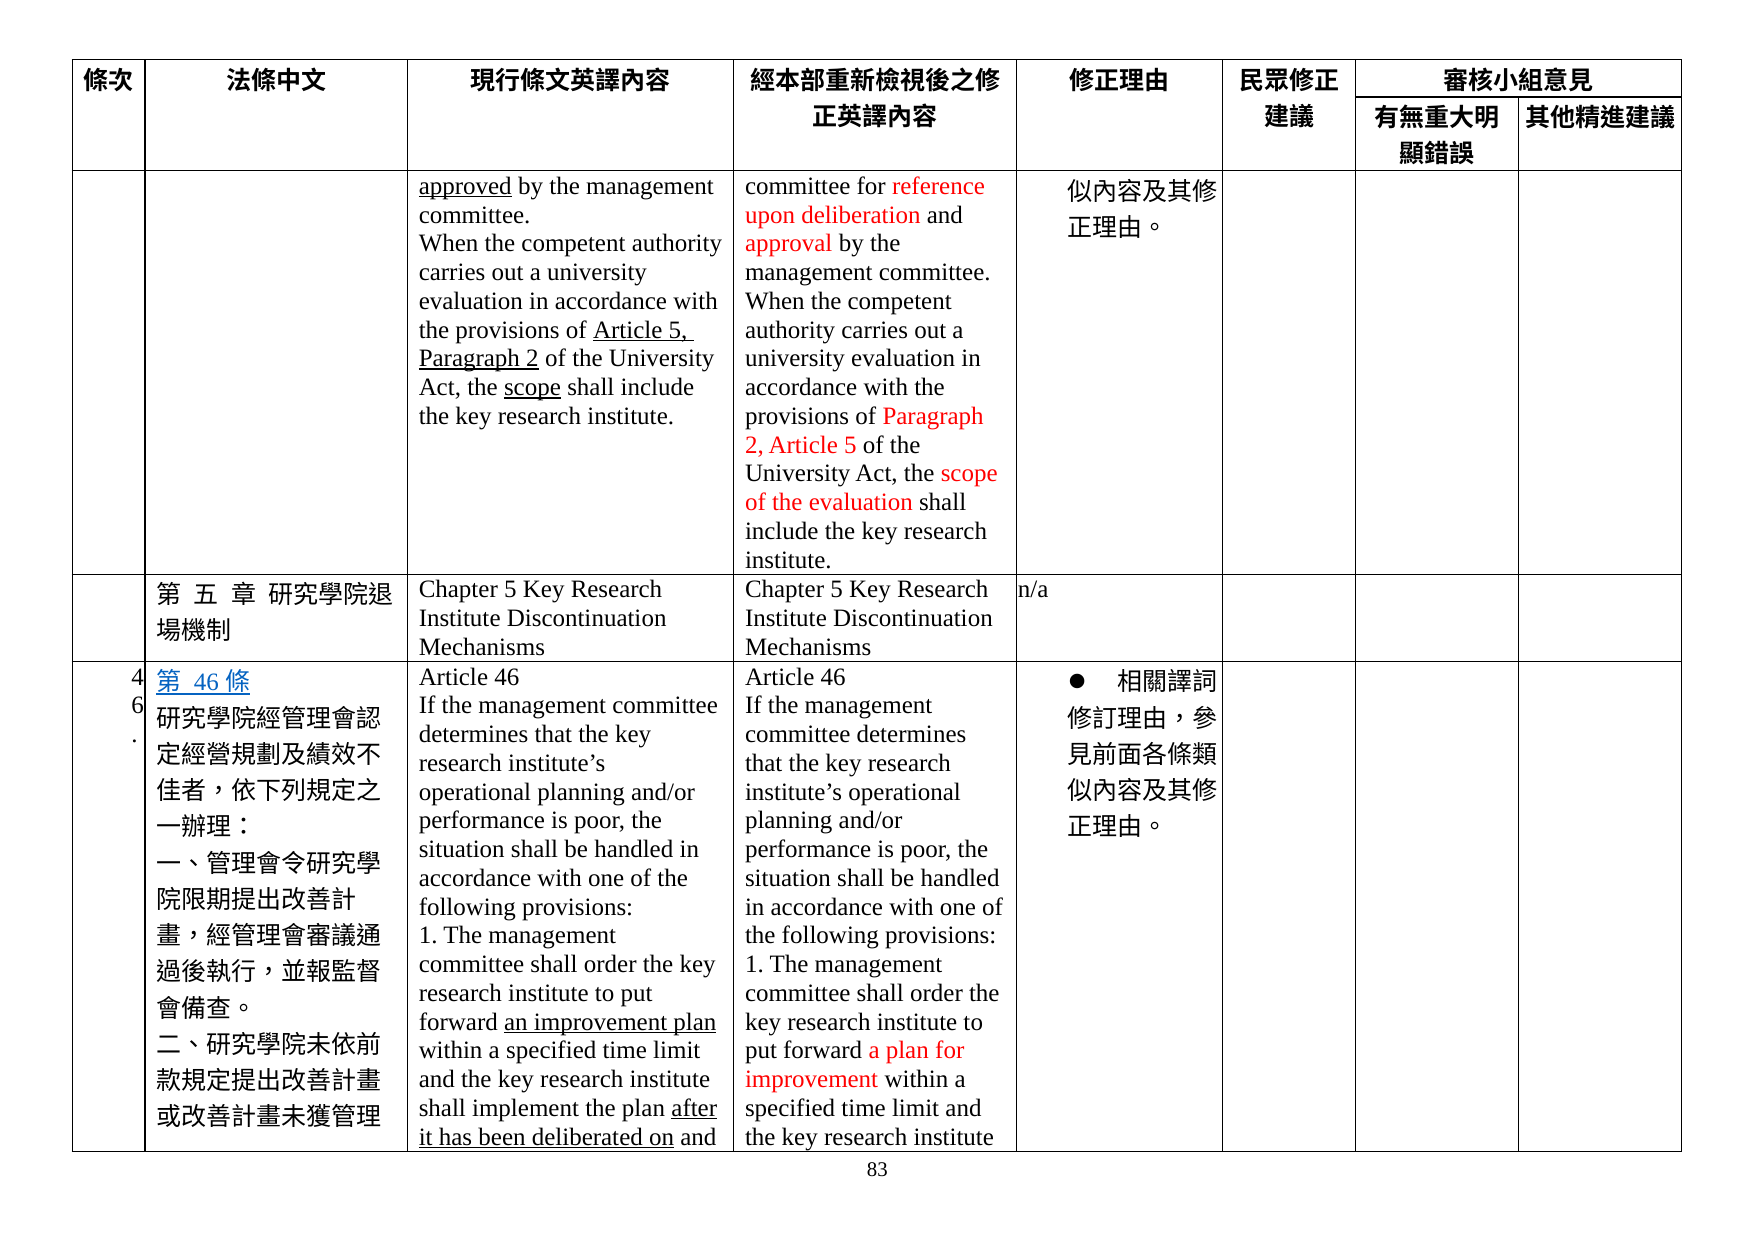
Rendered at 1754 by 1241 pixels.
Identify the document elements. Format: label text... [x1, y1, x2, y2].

table_cell 第 46 條 研究學院經管理會認定經營規劃及績效不佳者，依下列規定之一辦理： 一、管理會令研究學院限期提出改善計畫，經管理會審議通過後執行，並報監督會備查。 二、研究學院未依前款規定提出改善計畫或改善計畫未獲管理 [146, 662, 407, 1151]
table_cell 似內容及其修正理由。 [1017, 171, 1222, 573]
table_header 民眾修正建議 [1223, 60, 1355, 170]
table_header 經本部重新檢視後之修正英譯內容 [734, 60, 1016, 170]
table_cell [73, 662, 144, 1151]
table_cell [73, 575, 144, 661]
table_cell [1223, 662, 1355, 1151]
table_cell [1223, 171, 1355, 573]
table_header 現行條文英譯內容 [408, 60, 733, 170]
table_cell [1356, 171, 1518, 573]
table_cell [1519, 662, 1681, 1151]
table_cell n/a [1017, 575, 1222, 661]
table_cell 有無重大明顯錯誤 [1356, 98, 1518, 170]
table_cell committee for reference upon deliberation and approval by the management committee. When the competent authority carries out a university evaluation in accordance with the provisions of Paragraph 2, Article 5 of the University Act, the scope of the evaluation shall include the key research institute. [734, 171, 1016, 573]
table_cell Chapter 5 Key Research Institute Discontinuation Mechanisms [408, 575, 733, 661]
table_cell 相關譯詞修訂理由，參見前面各條類似內容及其修正理由。 [1017, 662, 1222, 1151]
table_cell [1356, 662, 1518, 1151]
table_cell [73, 171, 144, 573]
table_cell [1223, 575, 1355, 661]
table_cell Article 46 If the management committee determines that the key research institute’s operational planning and/or performance is poor, the situation shall be handled in accordance with one of the following provisions: 1. The management committee shall order the key research institute to put forward an improvement plan within a specified time limit and the key research institute shall implement the plan after it has been deliberated on and [408, 662, 733, 1151]
table_header 法條中文 [146, 60, 407, 170]
table_header 條次 [73, 60, 144, 170]
table_cell 第 五 章 研究學院退場機制 [146, 575, 407, 661]
table_cell [146, 171, 407, 573]
table_cell 其他精進建議 [1519, 98, 1681, 170]
table_header 審核小組意見 [1356, 60, 1681, 96]
table_header 修正理由 [1017, 60, 1222, 170]
table_cell approved by the management committee. When the competent authority carries out a university evaluation in accordance with the provisions of Article 5, Paragraph 2 of the University Act, the scope shall include the key research institute. [408, 171, 733, 573]
table_cell Article 46 If the management committee determines that the key research institute’s operational planning and/or performance is poor, the situation shall be handled in accordance with one of the following provisions: 1. The management committee shall order the key research institute to put forward a plan for improvement within a specified time limit and the key research institute [734, 662, 1016, 1151]
table_cell [1356, 575, 1518, 661]
table_cell [1519, 575, 1681, 661]
table_cell [1519, 171, 1681, 573]
table_cell Chapter 5 Key Research Institute Discontinuation Mechanisms [734, 575, 1016, 661]
